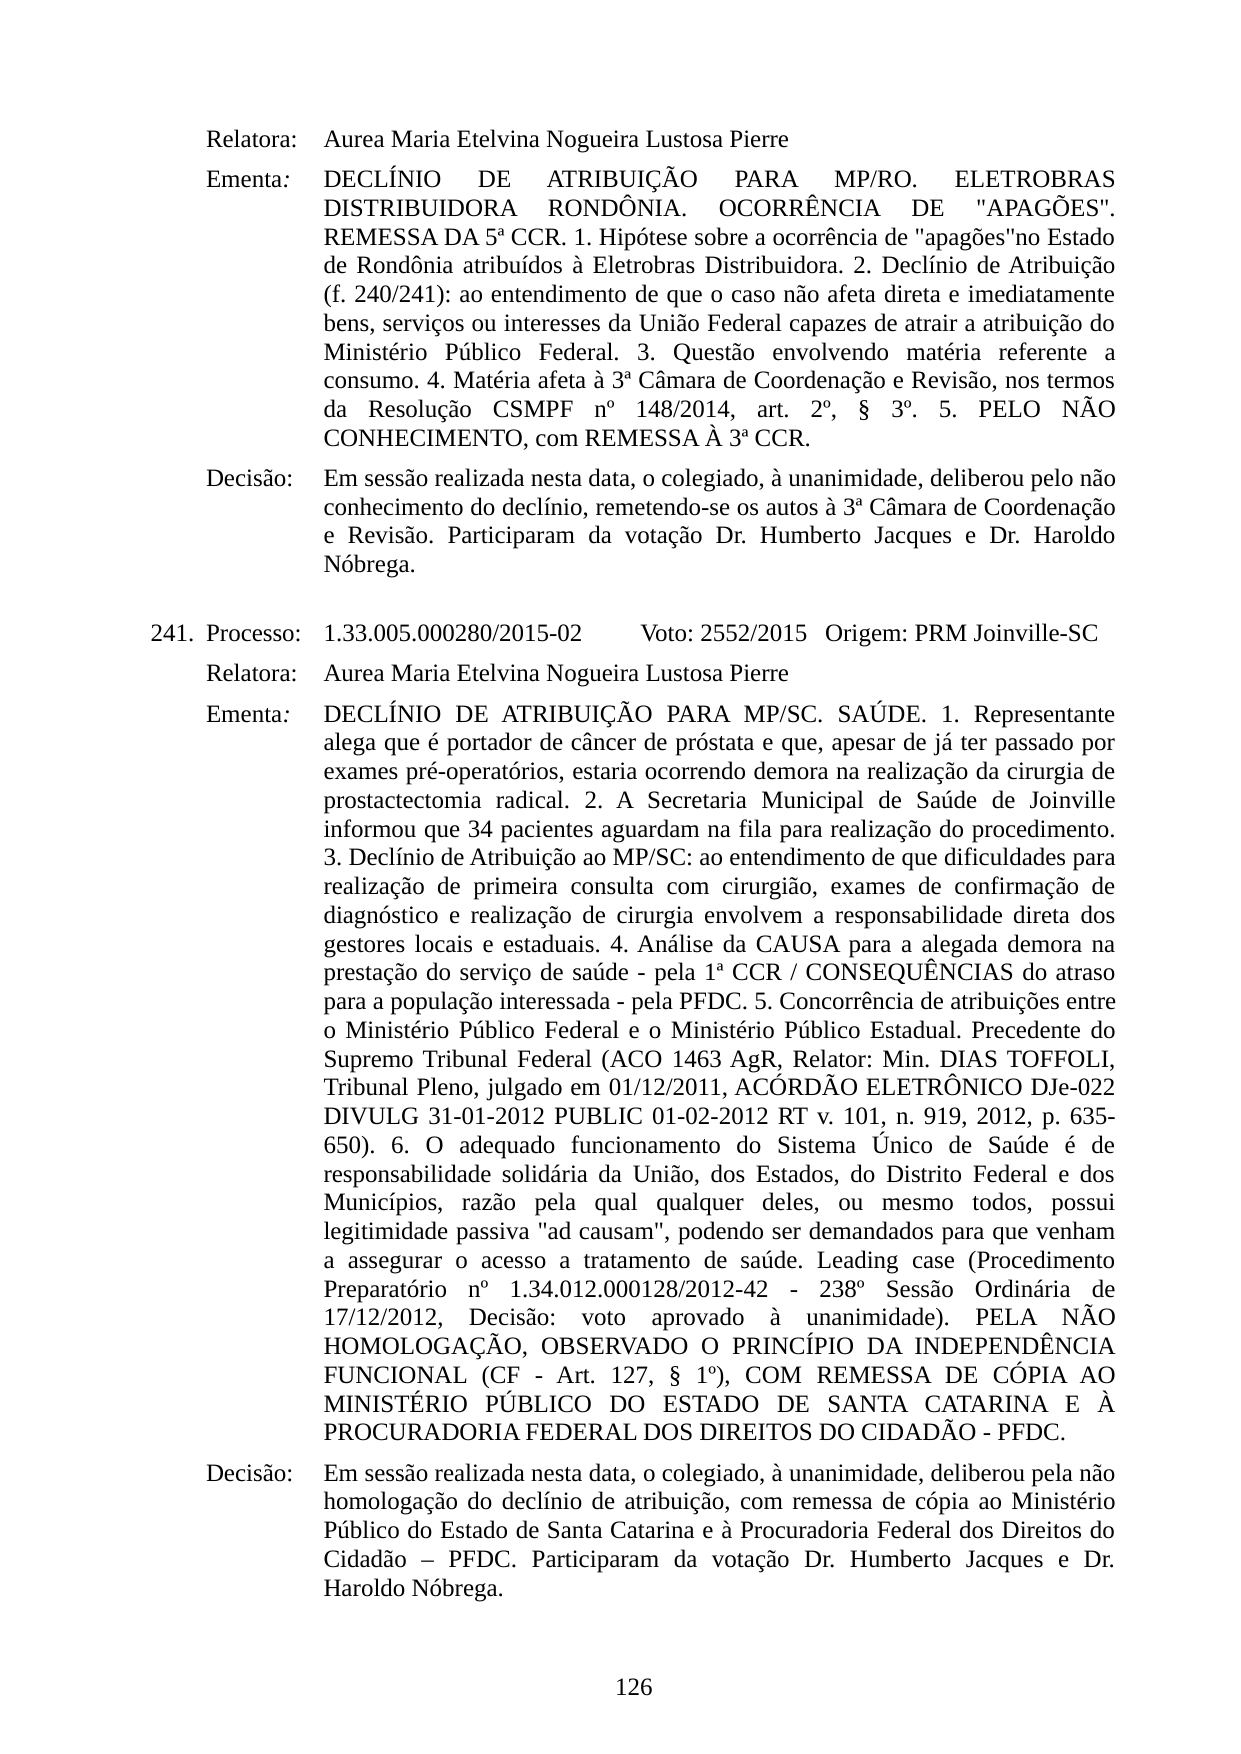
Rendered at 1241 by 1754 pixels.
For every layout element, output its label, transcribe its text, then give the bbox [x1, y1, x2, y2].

table_cell DECLÍNIO DE ATRIBUIÇÃO PARA MP/SC. SAÚDE. 1. Representante alega que é portador de câncer de próstata e que, apesar de já ter passado por exames pré-operatórios, estaria ocorrendo demora na realização da cirurgia de prostactectomia radical. 2. A Secretaria Municipal de Saúde de Joinville informou que 34 pacientes aguardam na fila para realização do procedimento. 3. Declínio de Atribuição ao MP/SC: ao entendimento de que dificuldades para realização de primeira consulta com cirurgião, exames de confirmação de diagnóstico e realização de cirurgia envolvem a responsabilidade direta dos gestores locais e estaduais. 4. Análise da CAUSA para a alegada demora na prestação do serviço de saúde - pela 1ª CCR / CONSEQUÊNCIAS do atraso para a população interessada - pela PFDC. 5. Concorrência de atribuições entre o Ministério Público Federal e o Ministério Público Estadual. Precedente do Supremo Tribunal Federal (ACO 1463 AgR, Relator: Min. DIAS TOFFOLI, Tribunal Pleno, julgado em 01/12/2011, ACÓRDÃO ELETRÔNICO DJe-022 DIVULG 31-01-2012 PUBLIC 01-02-2012 RT v. 101, n. 919, 2012, p. 635-650). 6. O adequado funcionamento do Sistema Único de Saúde é de responsabilidade solidária da União, dos Estados, do Distrito Federal e dos Municípios, razão pela qual qualquer deles, ou mesmo todos, possui legitimidade passiva "ad causam", podendo ser demandados para que venham a assegurar o acesso a tratamento de saúde. Leading case (Procedimento Preparatório nº 1.34.012.000128/2012-42 - 238º Sessão Ordinária de 17/12/2012, Decisão: voto aprovado à unanimidade). PELA NÃO HOMOLOGAÇÃO, OBSERVADO O PRINCÍPIO DA INDEPENDÊNCIA FUNCIONAL (CF - Art. 127, § 1º), COM REMESSA DE CÓPIA AO MINISTÉRIO PÚBLICO DO ESTADO DE SANTA CATARINA E À PROCURADORIA FEDERAL DOS DIREITOS DO CIDADÃO - PFDC. [318, 693, 1122, 1452]
table_cell [145, 457, 200, 584]
table_cell Aurea Maria Etelvina Nogueira Lustosa Pierre [318, 118, 1122, 158]
table_cell Em sessão realizada nesta data, o colegiado, à unanimidade, deliberou pelo não conhecimento do declínio, remetendo-se os autos à 3ª Câmara de Coordenação e Revisão. Participaram da votação Dr. Humberto Jacques e Dr. Haroldo Nóbrega. [318, 457, 1122, 584]
table_header Processo: [200, 613, 318, 653]
table_cell [145, 653, 200, 693]
table_cell Decisão: [200, 457, 318, 584]
table_header 241. [145, 613, 200, 653]
table_cell Decisão: [200, 1452, 318, 1607]
table_cell Ementa: [200, 158, 318, 457]
table_header Origem: PRM Joinville-SC [819, 613, 1122, 653]
table_cell Ementa: [200, 693, 318, 1452]
table_cell Em sessão realizada nesta data, o colegiado, à unanimidade, deliberou pela não homologação do declínio de atribuição, com remessa de cópia ao Ministério Público do Estado de Santa Catarina e à Procuradoria Federal dos Direitos do Cidadão – PFDC. Participaram da votação Dr. Humberto Jacques e Dr. Haroldo Nóbrega. [318, 1452, 1122, 1607]
table_header 1.33.005.000280/2015-02 [318, 613, 634, 653]
table_cell [145, 693, 200, 1452]
table_cell DECLÍNIO DE ATRIBUIÇÃO PARA MP/RO. ELETROBRAS DISTRIBUIDORA RONDÔNIA. OCORRÊNCIA DE "APAGÕES". REMESSA DA 5ª CCR. 1. Hipótese sobre a ocorrência de "apagões"no Estado de Rondônia atribuídos à Eletrobras Distribuidora. 2. Declínio de Atribuição (f. 240/241): ao entendimento de que o caso não afeta direta e imediatamente bens, serviços ou interesses da União Federal capazes de atrair a atribuição do Ministério Público Federal. 3. Questão envolvendo matéria referente a consumo. 4. Matéria afeta à 3ª Câmara de Coordenação e Revisão, nos termos da Resolução CSMPF nº 148/2014, art. 2º, § 3º. 5. PELO NÃO CONHECIMENTO, com REMESSA À 3ª CCR. [318, 158, 1122, 457]
table_header Voto: 2552/2015 [635, 613, 819, 653]
table_cell [145, 158, 200, 457]
table_cell [145, 118, 200, 158]
table_cell Relatora: [200, 653, 318, 693]
table_cell [145, 1452, 200, 1607]
table_cell Relatora: [200, 118, 318, 158]
table_cell Aurea Maria Etelvina Nogueira Lustosa Pierre [318, 653, 1122, 693]
